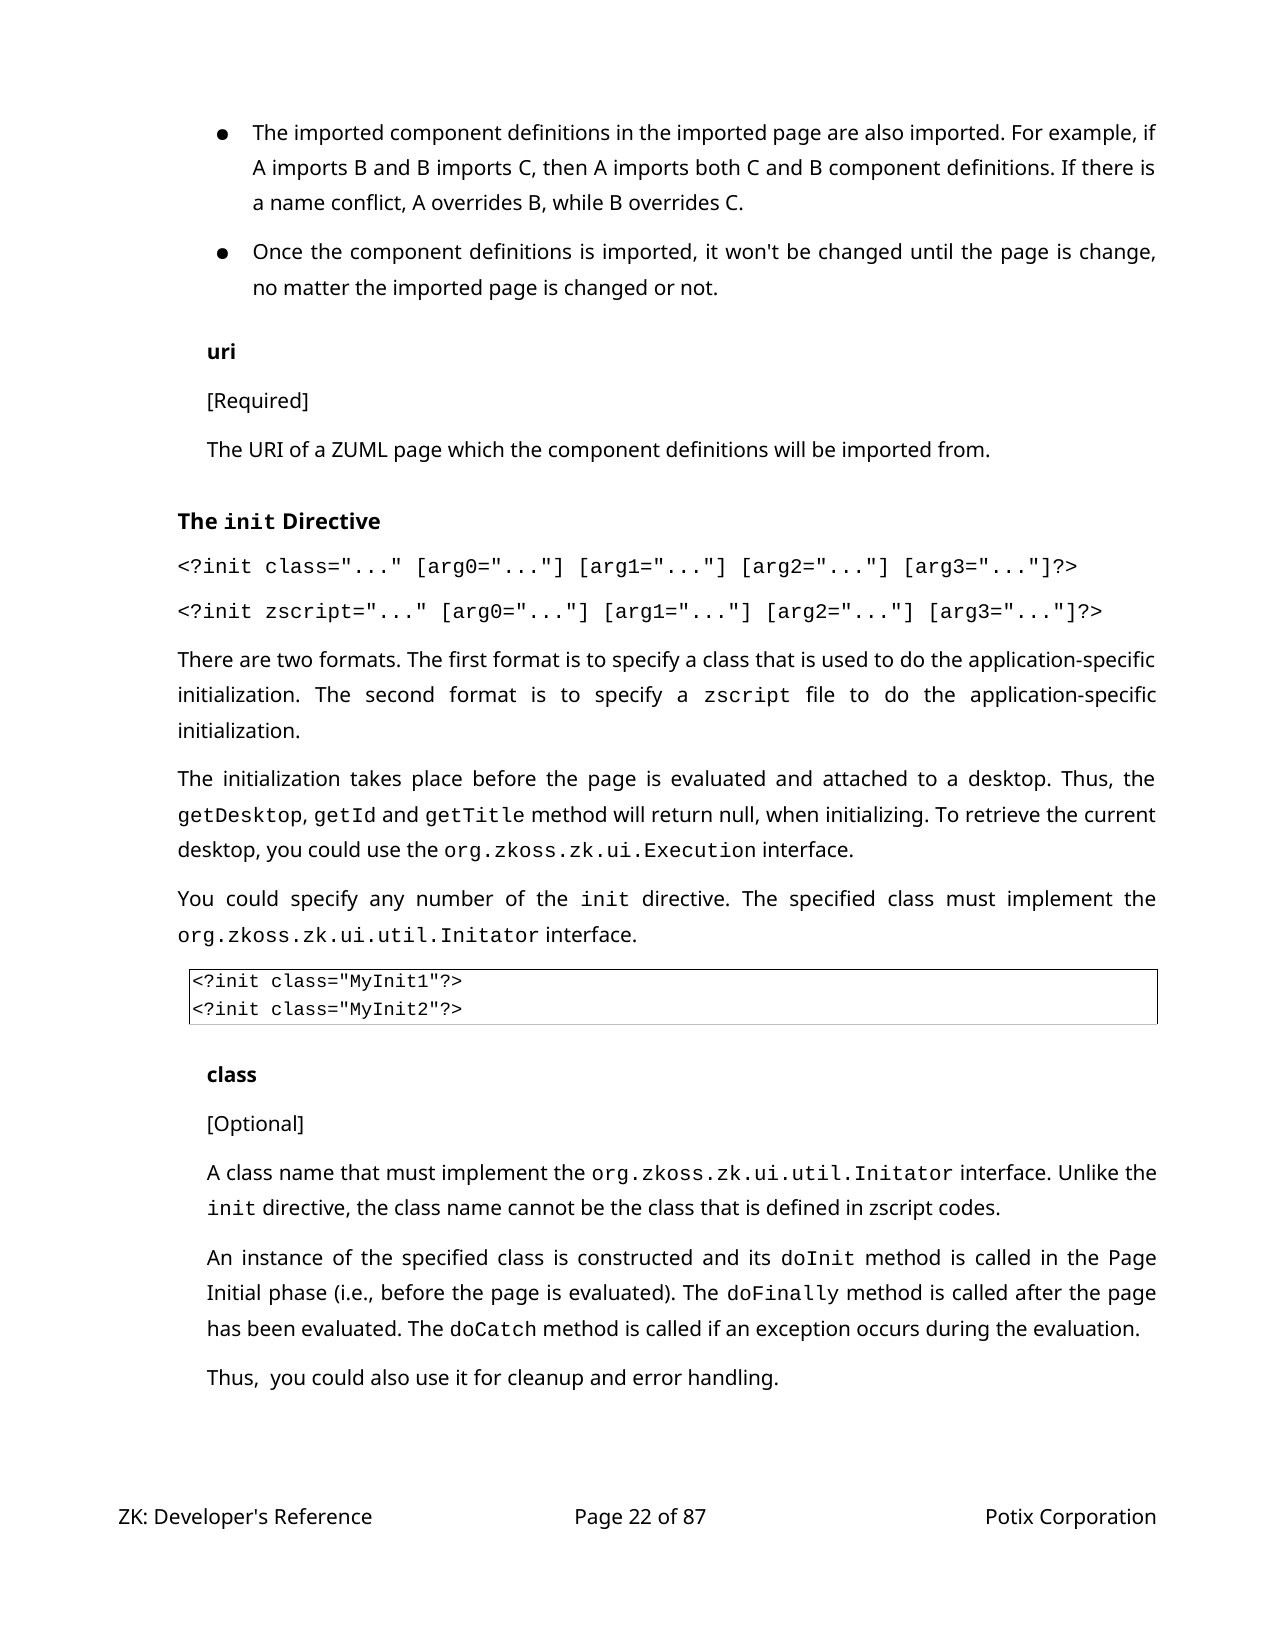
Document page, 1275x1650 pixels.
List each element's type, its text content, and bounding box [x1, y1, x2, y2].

text Thus, you could also use it for cleanup and error handling. [207, 1363, 1157, 1391]
text [Required] [207, 386, 1157, 414]
text <?init class="MyInit1"?> [190, 970, 1157, 993]
text <?init class="..." [arg0="..."] [arg1="..."] [arg2="..."] [arg3="..."]?> [177, 557, 1157, 580]
text [Optional] [207, 1109, 1157, 1137]
text <?init zscript="..." [arg0="..."] [arg1="..."] [arg2="..."] [arg3="..."]?> [177, 601, 1157, 624]
text An instance of the specified class is constructed and its doInit method is called in the Page Initial phase (i.e., before the page is evaluated). The doFinally method is called after the page has been evaluated. The doCatch method is called if an exception occurs during the evaluation. [207, 1243, 1157, 1342]
text There are two formats. The first format is to specify a class that is used to do the application-specific initialization. The second format is to specify a zscript file to do the application-specific initialization. [177, 645, 1157, 744]
text <?init class="MyInit2"?> [190, 996, 1157, 1024]
list The imported component definitions in the imported page are also imported. For example, if A imports B and B imports C, then A imports both C and B component definitions. If there is a name conflict, A overrides B, while B overrides C. [215, 118, 1157, 217]
subtitle The init Directive [177, 506, 1157, 536]
subtitle uri [207, 337, 1157, 366]
text The URI of a ZUML page which the component definitions will be imported from. [207, 435, 1157, 463]
subtitle class [207, 1060, 1157, 1088]
list Once the component definitions is imported, it won't be changed until the page is change, no matter the imported page is changed or not. [215, 237, 1157, 301]
text The initialization takes place before the page is evaluated and attached to a desktop. Thus, the getDesktop, getId and getTitle method will return null, when initializing. To retrieve the current desktop, you could use the org.zkoss.zk.ui.Execution interface. [177, 764, 1157, 864]
text You could specify any number of the init directive. The specified class must implement the org.zkoss.zk.ui.util.Initator interface. [177, 884, 1157, 948]
text A class name that must implement the org.zkoss.zk.ui.util.Initator interface. Unlike the init directive, the class name cannot be the class that is defined in zscript codes. [207, 1158, 1157, 1222]
